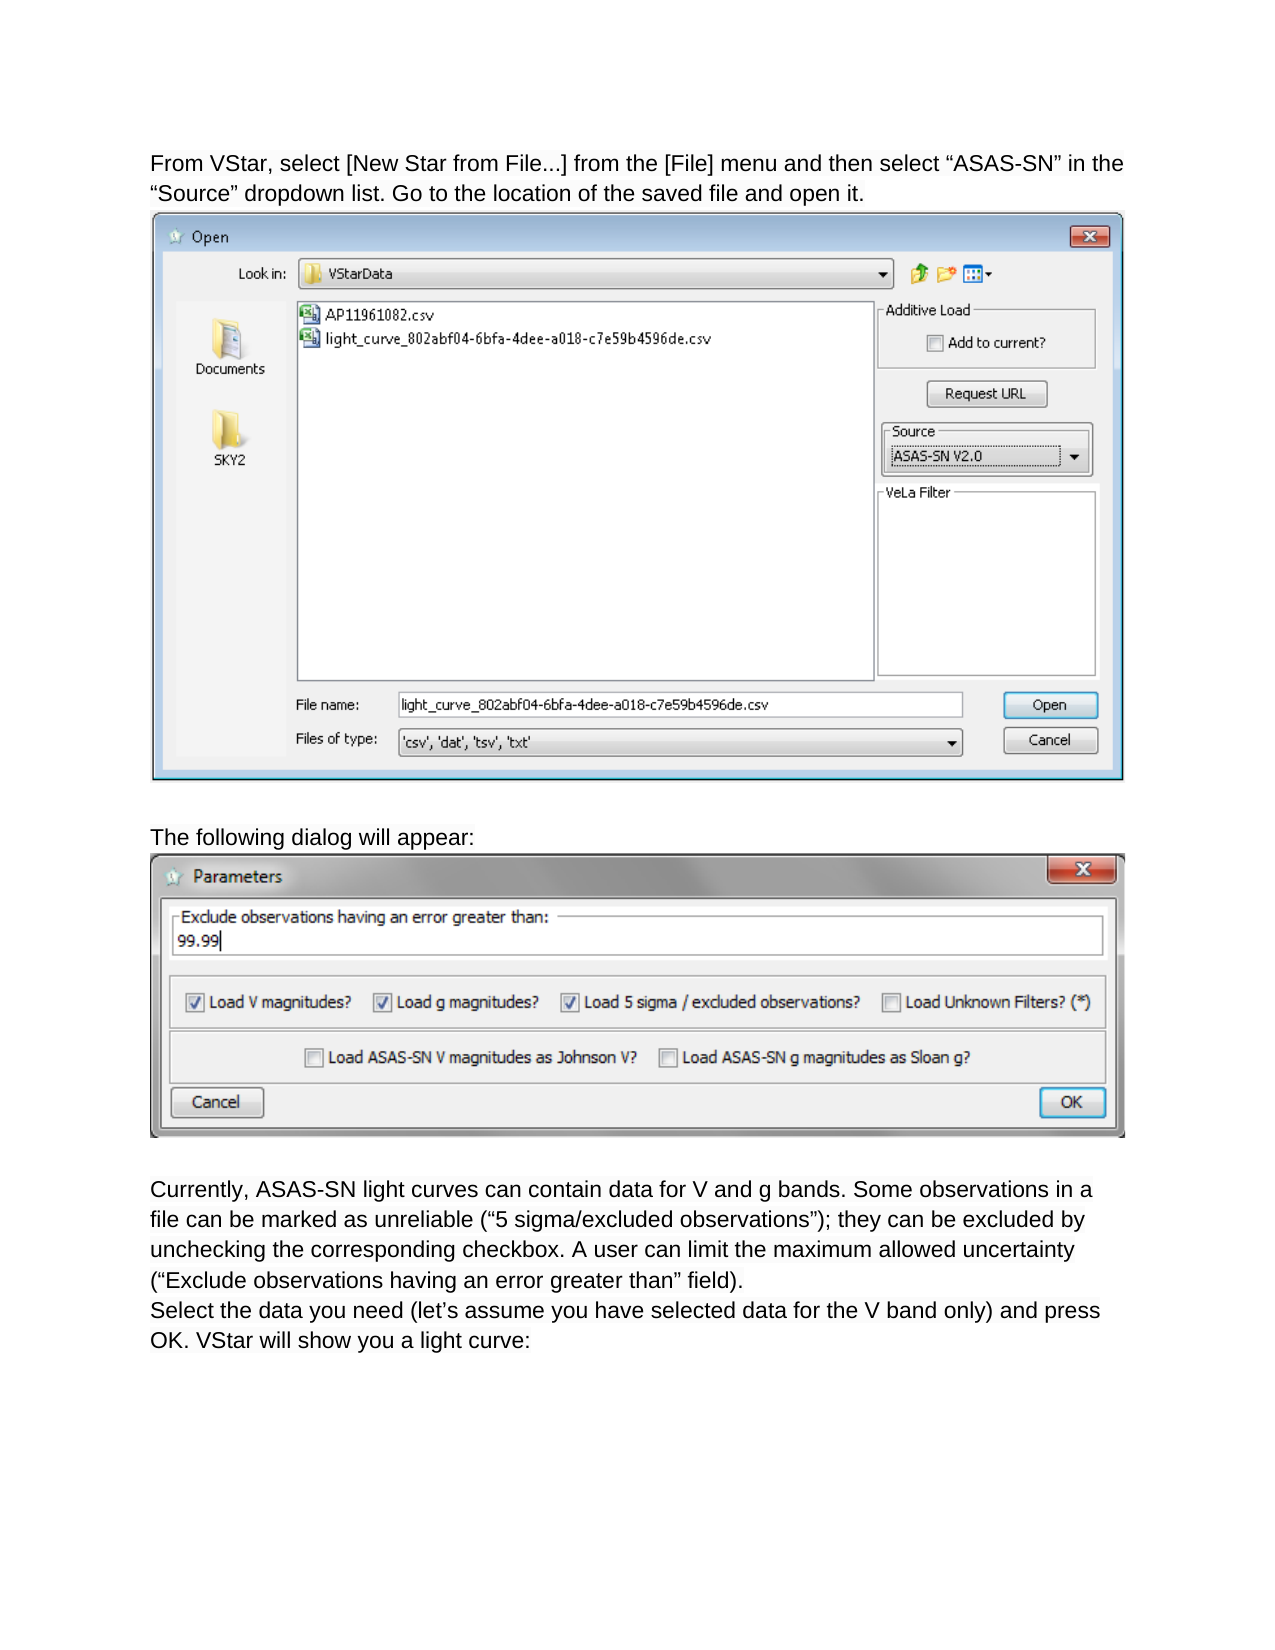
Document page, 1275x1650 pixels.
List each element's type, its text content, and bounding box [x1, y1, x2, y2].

text Select the data you need (let’s assume you have selected data for the V band only) and press OK. VStar will show you a light curve: [150, 1297, 1125, 1353]
text Currently, ASAS-SN light curves can contain data for V and g bands. Some observations in a file can be marked as unreliable (“5 sigma/excluded observations”); they can be excluded by unchecking the corresponding checkbox. A user can limit the maximum allowed uncertainty (“Exclude observations having an error greater than” field). [150, 1176, 1125, 1293]
picture [150, 853, 1125, 1138]
picture [150, 210, 1125, 783]
text From VStar, select [New Star from File...] from the [File] menu and then select “ASAS-SN” in the “Source” dropdown list. Go to the location of the saved file and open it. [150, 150, 1125, 207]
text The following dialog will appear: [150, 824, 1125, 850]
